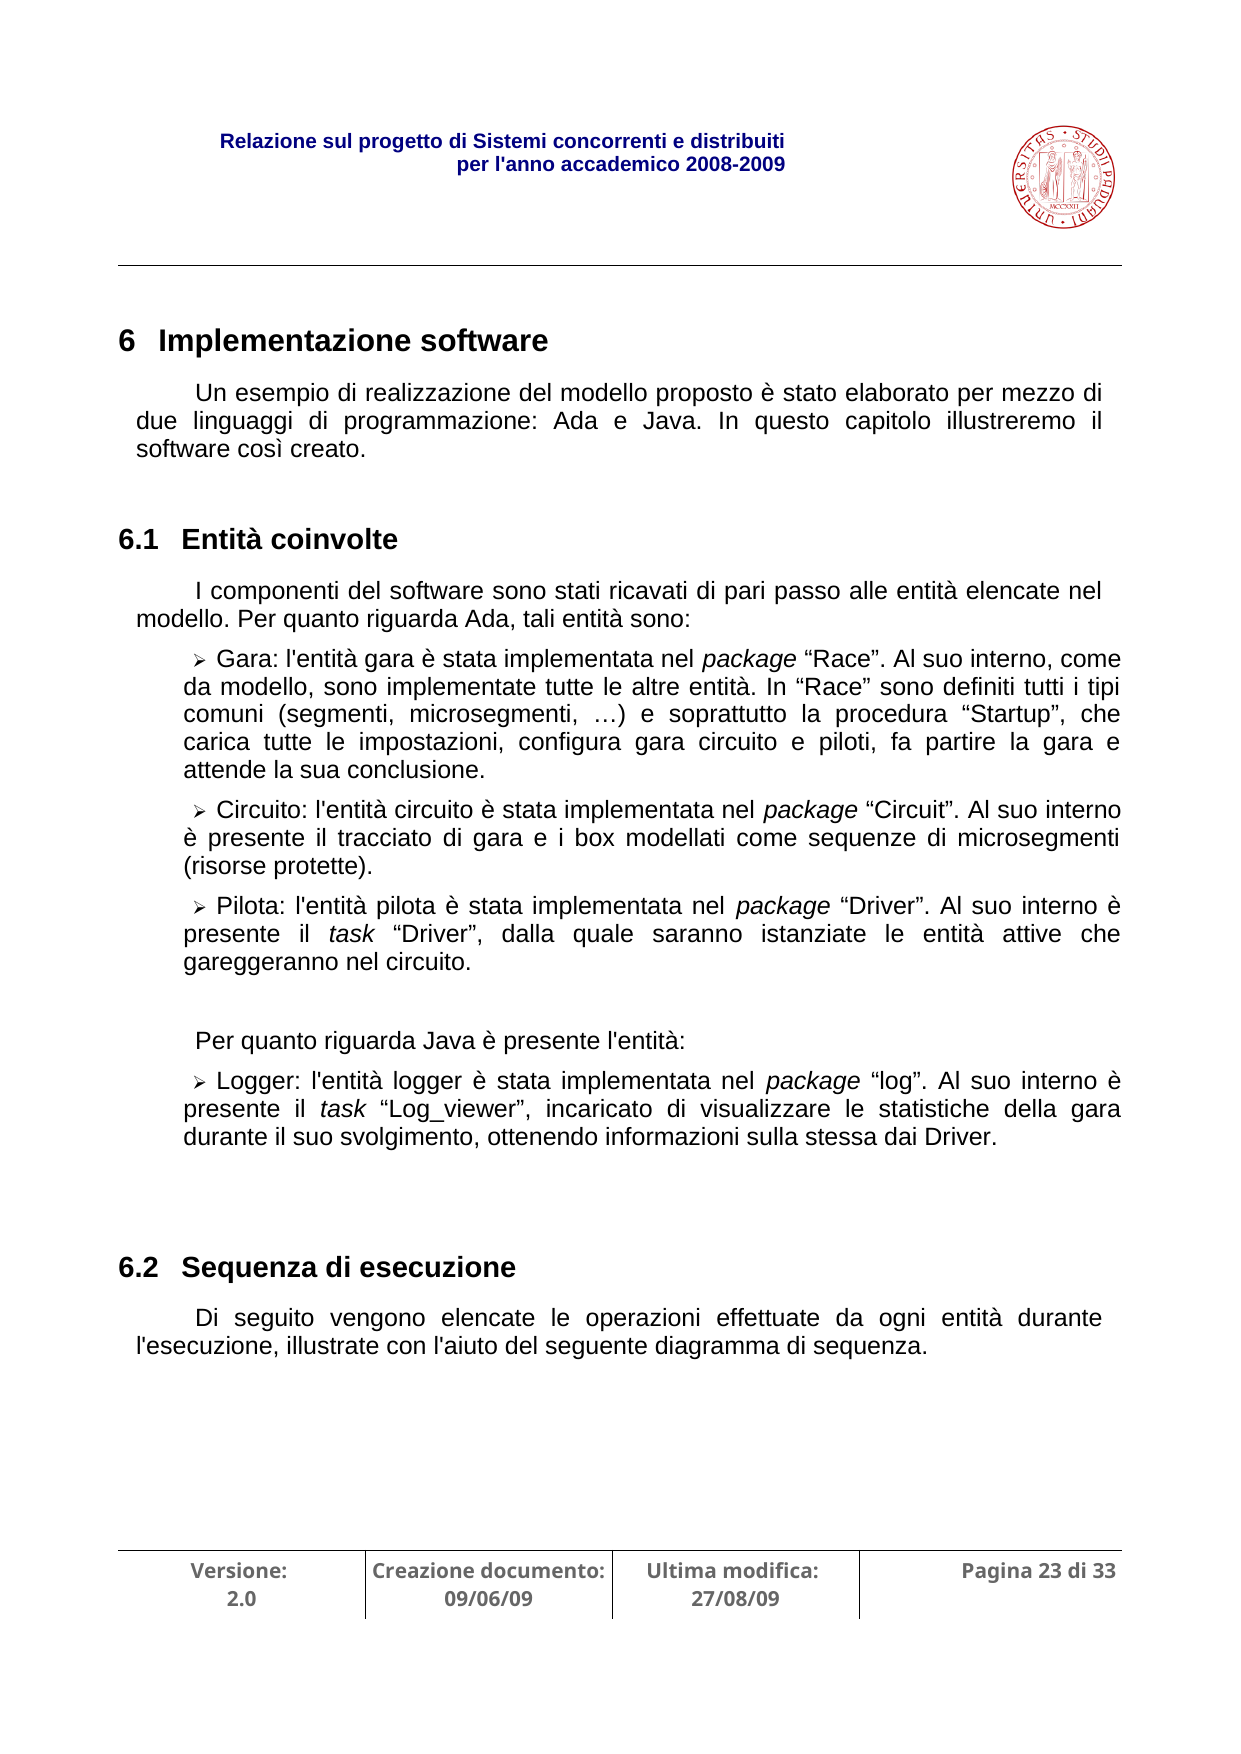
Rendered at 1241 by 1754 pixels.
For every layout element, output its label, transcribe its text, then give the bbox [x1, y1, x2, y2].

subtitle Implementazione software [118, 323, 1122, 358]
text Per quanto riguarda Java è presente l'entità: [136, 1027, 1104, 1055]
subtitle Sequenza di esecuzione [118, 1251, 1122, 1283]
list Logger: l'entità logger è stata implementata nel package “log”. Al suo interno è presente il task “Log_viewer”, incaricato di visualizzare le statistiche della gara durante il suo svolgimento, ottenendo informazioni sulla stessa dai Driver. [183, 1067, 1122, 1150]
subtitle Entità coinvolte [118, 523, 1122, 556]
text I componenti del software sono stati ricavati di pari passo alle entità elencate nel modello. Per quanto riguarda Ada, tali entità sono: [136, 577, 1104, 632]
list Pilota: l'entità pilota è stata implementata nel package “Driver”. Al suo interno è presente il task “Driver”, dalla quale saranno istanziate le entità attive che gareggeranno nel circuito. [183, 891, 1122, 975]
list Circuito: l'entità circuito è stata implementata nel package “Circuit”. Al suo interno è presente il tracciato di gara e i box modellati come sequenze di microsegmenti (risorse protette). [183, 796, 1122, 879]
text Un esempio di realizzazione del modello proposto è stato elaborato per mezzo di due linguaggi di programmazione: Ada e Java. In questo capitolo illustreremo il software così creato. [136, 379, 1104, 463]
text Di seguito vengono elencate le operazioni effettuate da ogni entità durante l'esecuzione, illustrate con l'aiuto del seguente diagramma di sequenza. [136, 1304, 1104, 1360]
list Gara: l'entità gara è stata implementata nel package “Race”. Al suo interno, come da modello, sono implementate tutte le altre entità. In “Race” sono definiti tutti i tipi comuni (segmenti, microsegmenti, …) e soprattutto la procedura “Startup”, che carica tutte le impostazioni, configura gara circuito e piloti, fa partire la gara e attende la sua conclusione. [183, 644, 1122, 784]
picture [1010, 123, 1117, 231]
